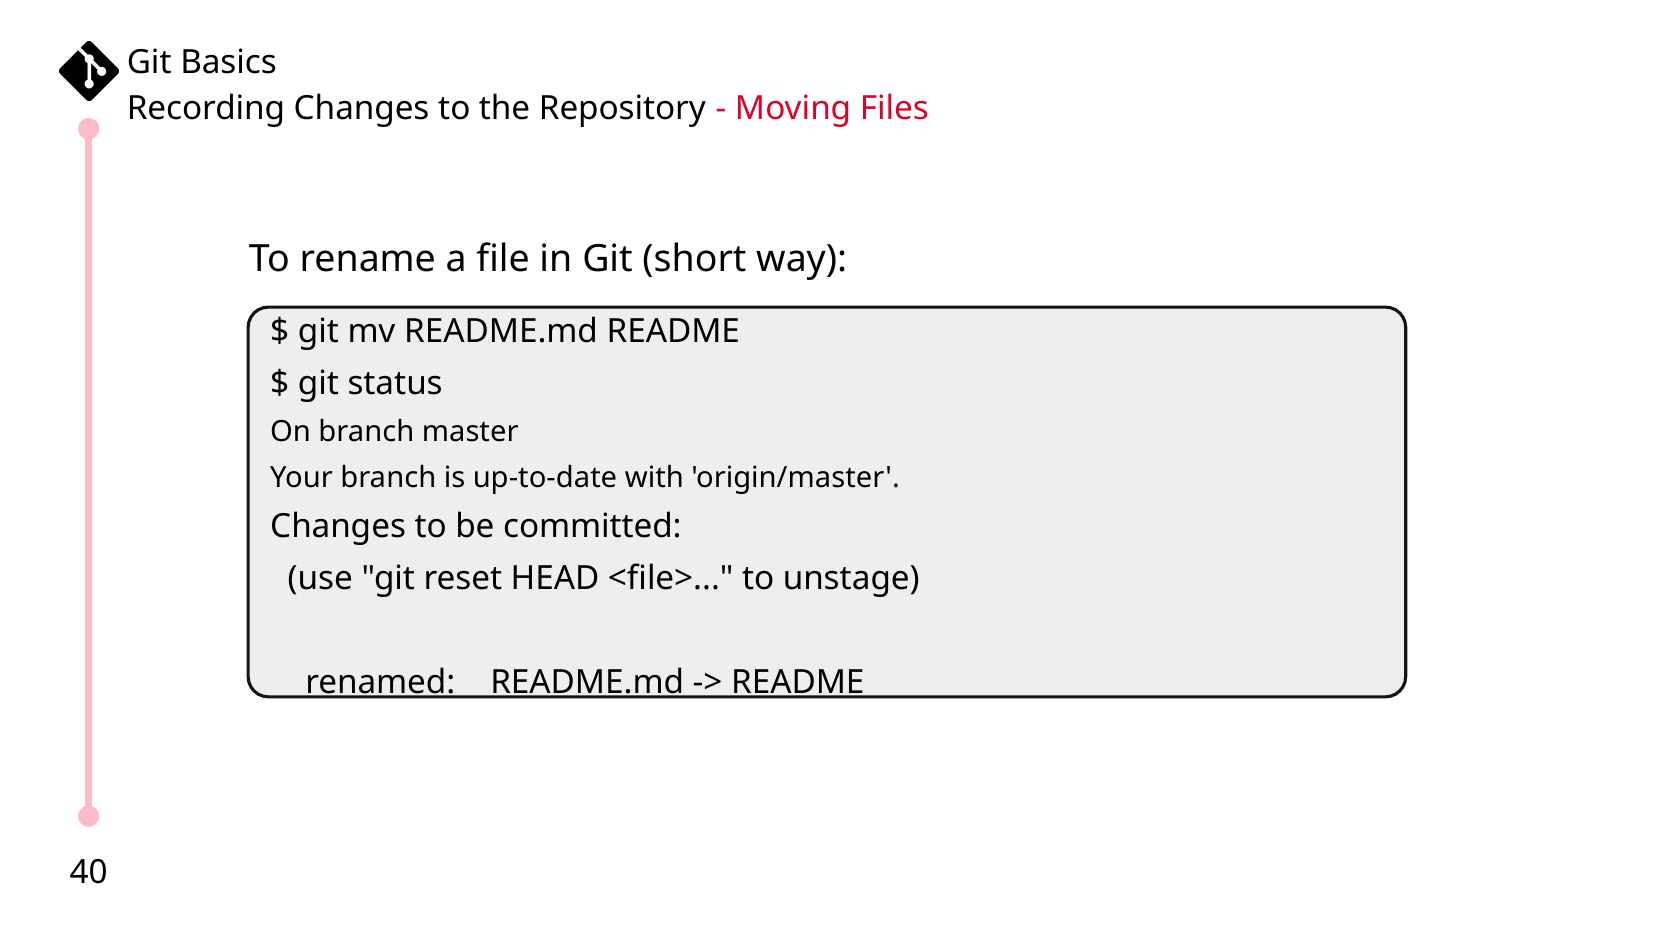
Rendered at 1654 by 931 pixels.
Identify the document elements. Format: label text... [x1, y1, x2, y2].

text_box $ git mv README.md README $ git status On branch master Your branch is up-to-date with 'origin/master'. Changes to be committed: (use "git reset HEAD <file>..." to unstage) renamed: README.md -> README [248, 307, 1406, 697]
text_box To rename a file in Git (short way): [224, 224, 1418, 308]
text_box Git Basics Recording Changes to the Repository - Moving Files [112, 31, 1506, 113]
picture [59, 41, 119, 101]
text_box 40 [47, 840, 130, 889]
